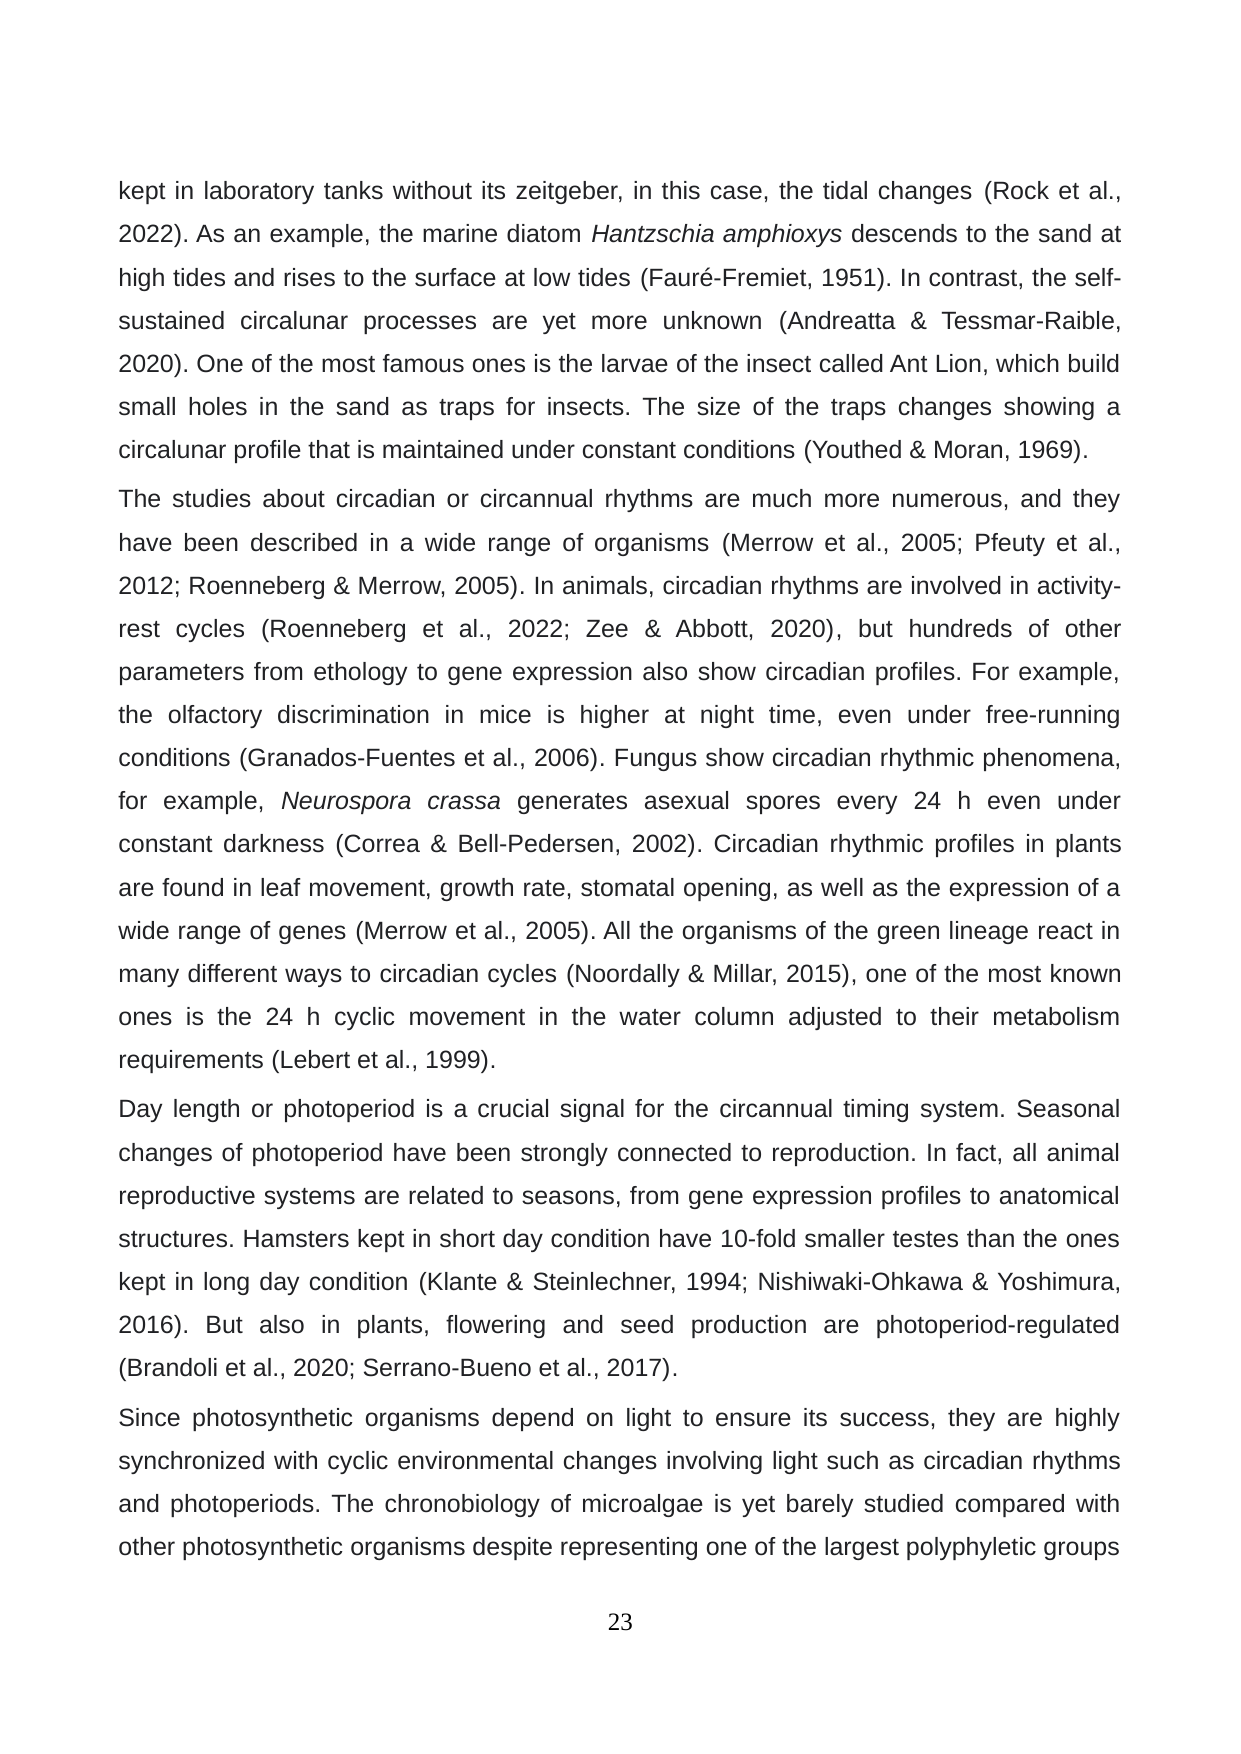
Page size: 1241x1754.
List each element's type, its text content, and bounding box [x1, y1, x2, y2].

text The studies about circadian or circannual rhythms are much more numerous, and they have been described in a wide range of organisms (Merrow et al., 2005; Pfeuty et al., 2012; Roenneberg & Merrow, 2005)⁠. In animals, circadian rhythms are involved in activity-rest cycles (Roenneberg et al., 2022; Zee & Abbott, 2020)⁠, but hundreds of other parameters from ethology to gene expression also show circadian profiles. For example, the olfactory discrimination in mice is higher at night time, even under free-running conditions (Granados-Fuentes et al., 2006)⁠. Fungus show circadian rhythmic phenomena, for example, Neurospora crassa generates asexual spores every 24 h even under constant darkness (Correa & Bell-Pedersen, 2002)⁠. Circadian rhythmic profiles in plants are found in leaf movement, growth rate, stomatal opening, as well as the expression of a wide range of genes (Merrow et al., 2005)⁠. All the organisms of the green lineage react in many different ways to circadian cycles (Noordally & Millar, 2015)⁠, one of the most known ones is the 24 h cyclic movement in the water column adjusted to their metabolism requirements (Lebert et al., 1999)⁠. [118, 484, 1122, 1074]
text kept in laboratory tanks without its zeitgeber, in this case, the tidal changes (Rock et al., 2022)⁠. As an example, the marine diatom Hantzschia amphioxys descends to the sand at high tides and rises to the surface at low tides (Fauré-Fremiet, 1951)⁠. In contrast, the self-sustained circalunar processes are yet more unknown (Andreatta & Tessmar-Raible, 2020)⁠. One of the most famous ones is the larvae of the insect called Ant Lion, which build small holes in the sand as traps for insects. The size of the traps changes showing a circalunar profile that is maintained under constant conditions (Youthed & Moran, 1969)⁠. [118, 176, 1122, 464]
text Day length or photoperiod is a crucial signal for the circannual timing system. Seasonal changes of photoperiod have been strongly connected to reproduction. In fact, all animal reproductive systems are related to seasons, from gene expression profiles to anatomical structures. Hamsters kept in short day condition have 10-fold smaller testes than the ones kept in long day condition (Klante & Steinlechner, 1994; Nishiwaki-Ohkawa & Yoshimura, 2016)⁠. But also in plants, flowering and seed production are photoperiod-regulated (Brandoli et al., 2020; Serrano-Bueno et al., 2017)⁠. [118, 1094, 1122, 1382]
text Since photosynthetic organisms depend on light to ensure its success, they are highly synchronized with cyclic environmental changes involving light such as circadian rhythms and photoperiods. The chronobiology of microalgae is yet barely studied compared with other photosynthetic organisms despite representing one of the largest polyphyletic groups [118, 1403, 1122, 1561]
